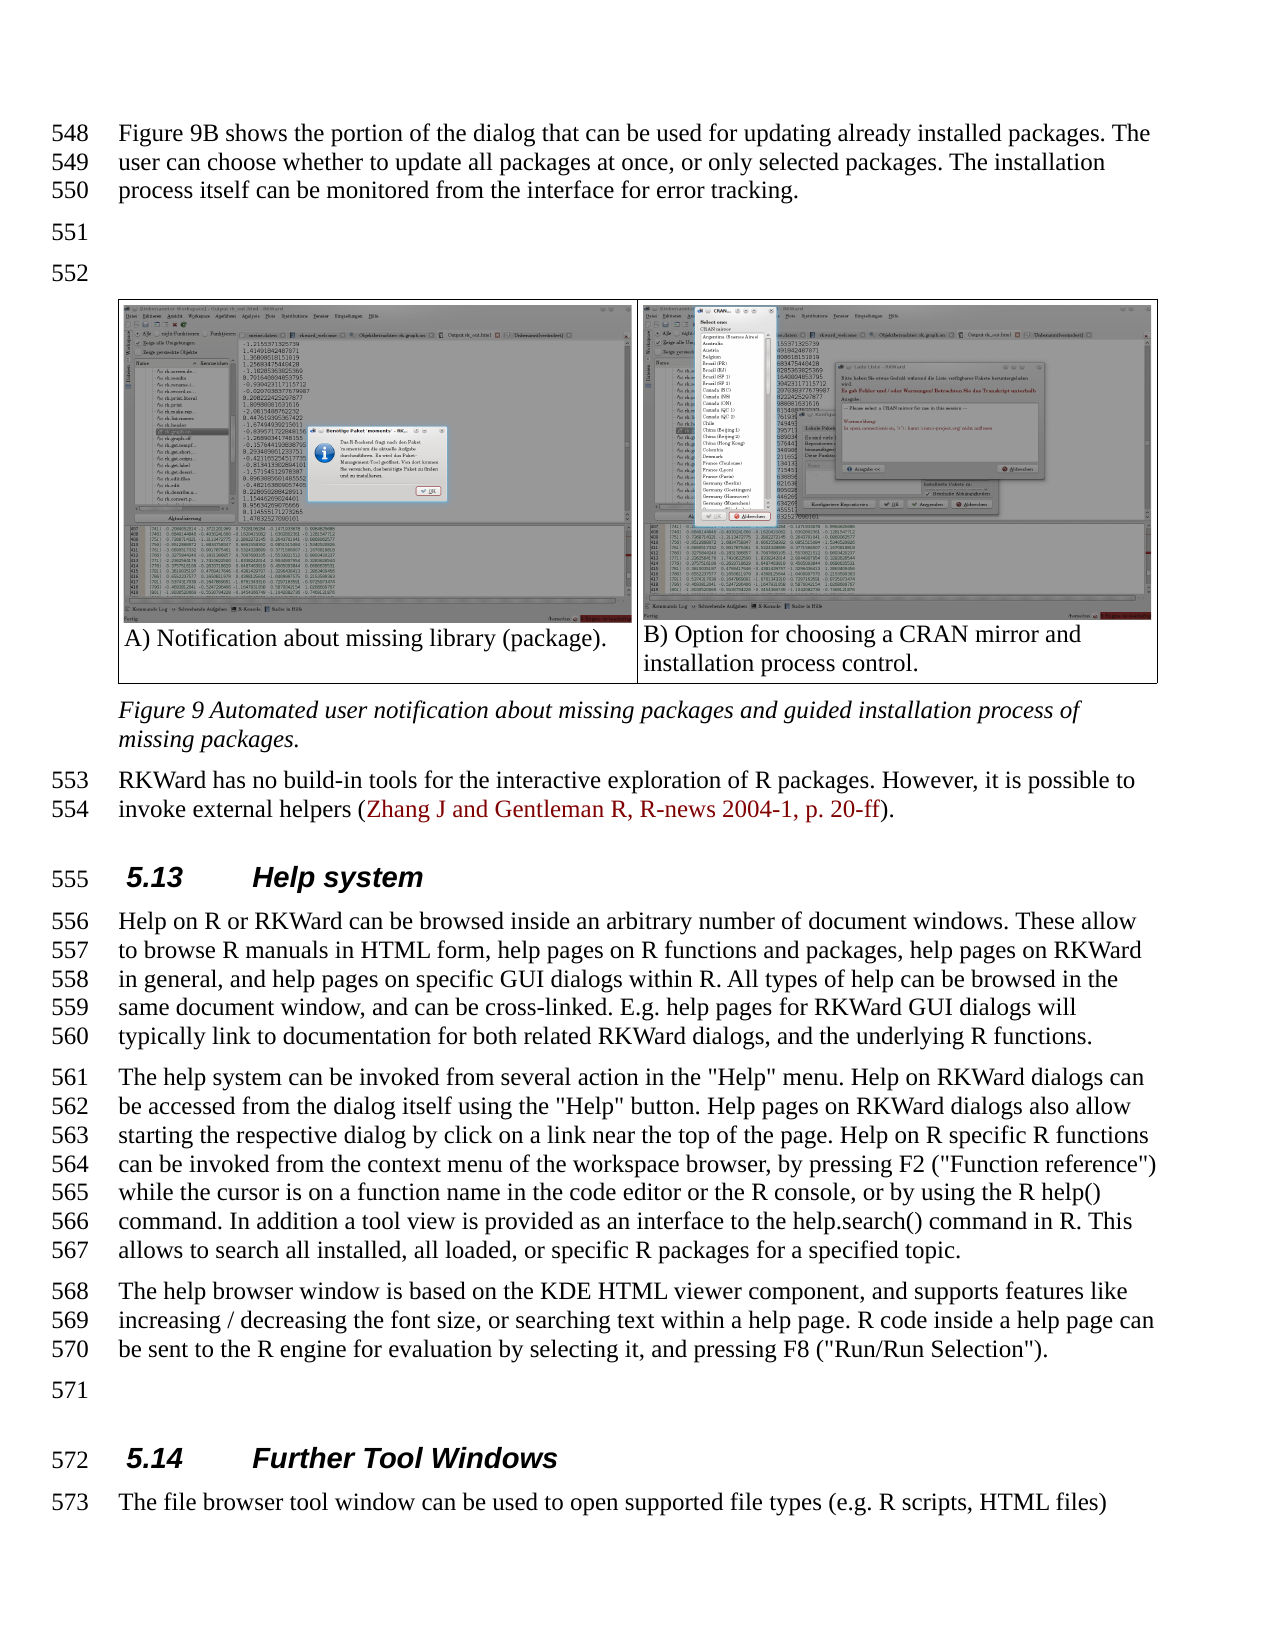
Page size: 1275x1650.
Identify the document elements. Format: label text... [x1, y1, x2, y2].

text Figure 9B shows the portion of the dialog that can be used for updating already installed packages. The user can choose whether to update all packages at once, or only selected packages. The installation process itself can be monitored from the interface for error tracking. [118, 118, 1157, 204]
text RKWard has no build-in tools for the interactive exploration of R packages. However, it is possible to invoke external helpers (Zhang J and Gentleman R, R-news 2004-1, p. 20-ff). [118, 765, 1157, 823]
table_header A) Notification about missing library (package). [119, 300, 637, 683]
table_header B) Option for choosing a CRAN mirror and installation process control. [638, 300, 1157, 683]
subtitle Further Tool Windows [118, 1441, 1157, 1475]
text The help system can be invoked from several action in the "Help" menu. Help on RKWard dialogs can be accessed from the dialog itself using the "Help" button. Help pages on RKWard dialogs also allow starting the respective dialog by click on a link near the top of the page. Help on R specific R functions can be invoked from the context menu of the workspace browser, by pressing F2 ("Function reference") while the cursor is on a function name in the code editor or the R console, or by using the R help() command. In addition a tool view is provided as an interface to the help.search() command in R. This allows to search all installed, all loaded, or specific R packages for a specified topic. [118, 1062, 1157, 1264]
subtitle Help system [118, 860, 1157, 894]
text Figure 9 Automated user notification about missing packages and guided installation process of missing packages. [118, 695, 1157, 753]
text The help browser window is based on the KDE HTML viewer component, and supports features like increasing / decreasing the font size, or searching text within a help page. R code inside a help page can be sent to the R engine for evaluation by selecting it, and pressing F8 ("Run/Run Selection"). [118, 1276, 1157, 1362]
text Help on R or RKWard can be browsed inside an arbitrary number of document windows. These allow to browse R manuals in HTML form, help pages on R functions and packages, help pages on RKWard in general, and help pages on specific GUI dialogs within R. All types of help can be browsed in the same document window, and can be cross-linked. E.g. help pages for RKWard GUI dialogs will typically link to documentation for both related RKWard dialogs, and the underlying R functions. [118, 906, 1157, 1050]
text The file browser tool window can be used to open supported file types (e.g. R scripts, HTML files) [118, 1487, 1157, 1516]
